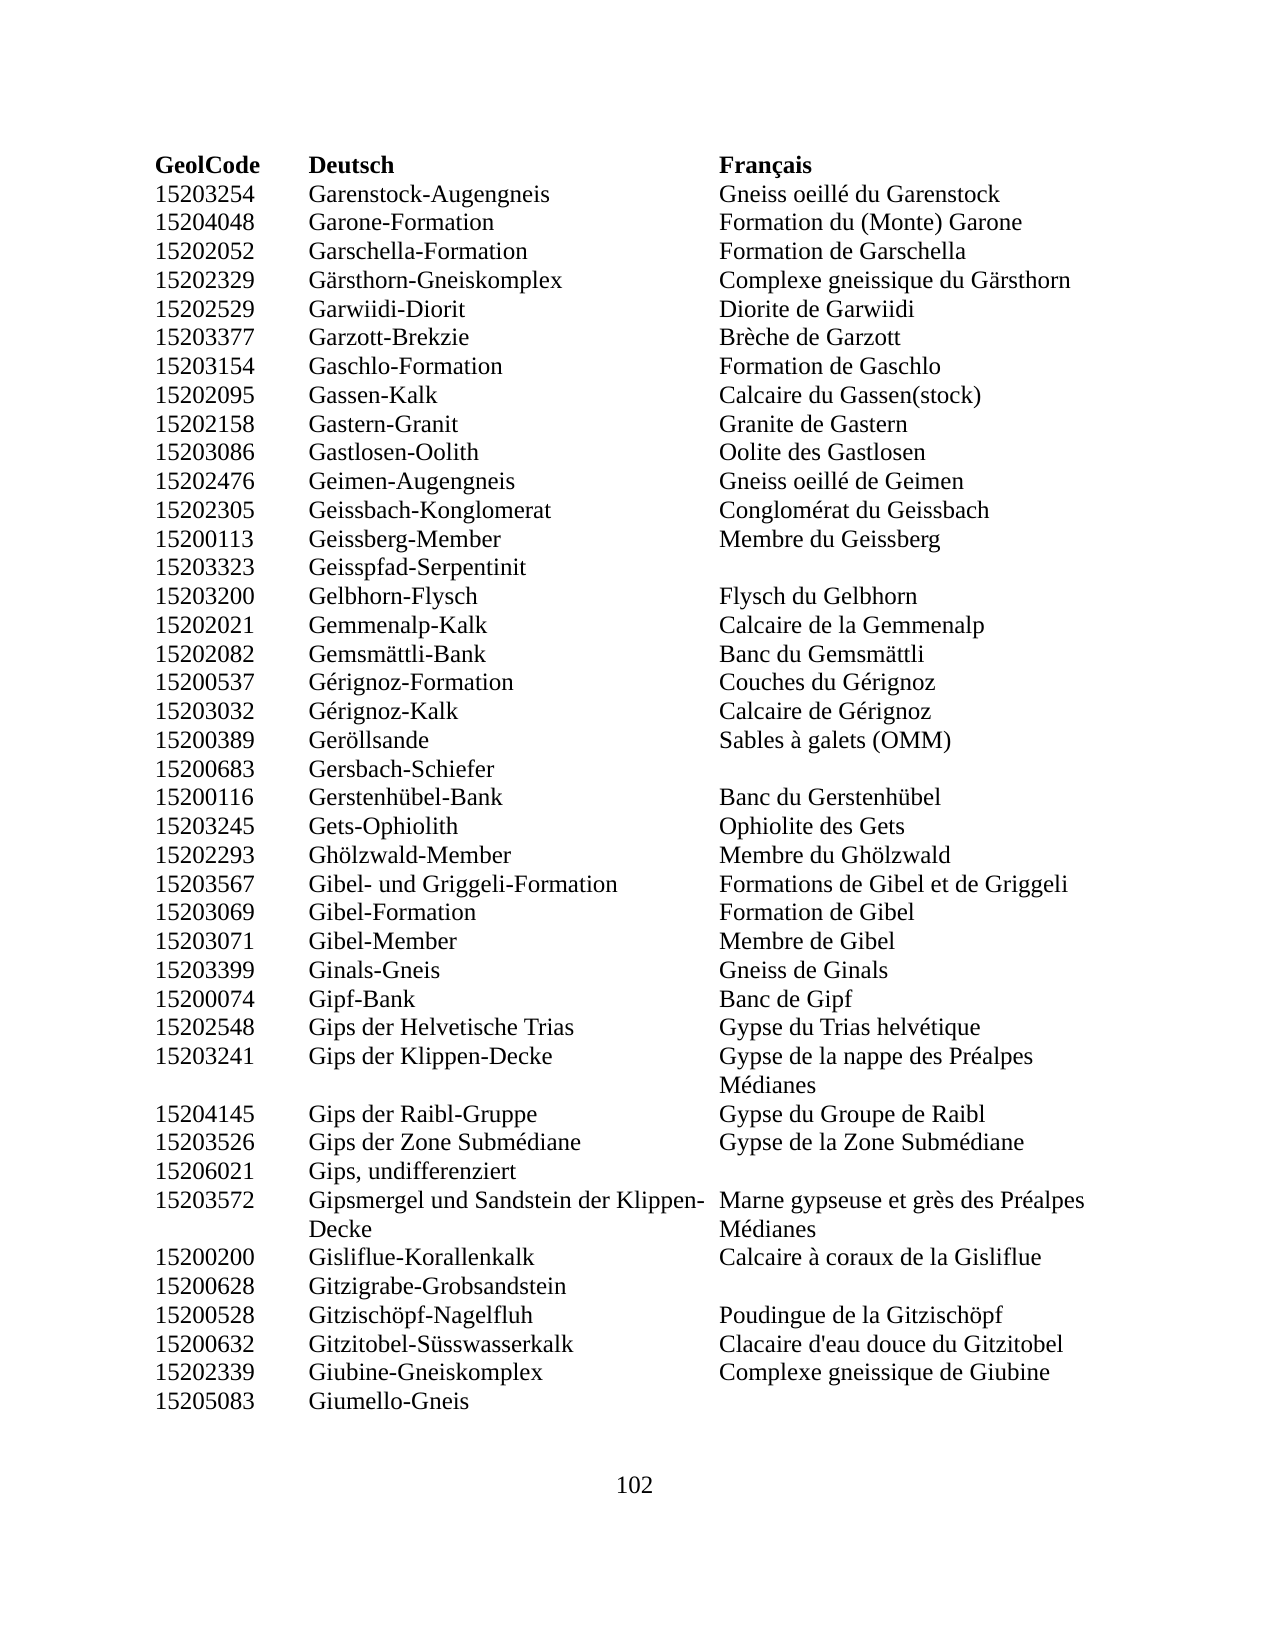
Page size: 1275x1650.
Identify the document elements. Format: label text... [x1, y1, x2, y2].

table_cell 15200116 [150, 783, 304, 811]
table_cell Gipsmergel und Sandstein der Klippen-Decke [304, 1185, 714, 1242]
table_cell Gypse du Groupe de Raibl [714, 1099, 1125, 1127]
table_cell Gitzigrabe-Grobsandstein [304, 1271, 714, 1300]
table_cell Ghölzwald-Member [304, 840, 714, 869]
table_cell Banc du Gemsmättli [714, 639, 1125, 667]
table_cell Gipf-Bank [304, 984, 714, 1012]
table_cell Formation de Garschella [714, 236, 1125, 265]
table_cell 15203154 [150, 351, 304, 380]
table_cell Gips der Helvetische Trias [304, 1013, 714, 1041]
table_cell Gypse de la Zone Submédiane [714, 1128, 1125, 1156]
table_cell Ophiolite des Gets [714, 811, 1125, 840]
table_cell 15203377 [150, 323, 304, 351]
table_cell Couches du Gérignoz [714, 668, 1125, 696]
table_cell Formation du (Monte) Garone [714, 208, 1125, 236]
table_cell 15202095 [150, 380, 304, 409]
table_cell Formation de Gibel [714, 898, 1125, 926]
table_cell Flysch du Gelbhorn [714, 581, 1125, 610]
table_cell 15205083 [150, 1386, 304, 1415]
table_cell Membre du Geissberg [714, 524, 1125, 552]
table_cell Formation de Gaschlo [714, 351, 1125, 380]
table_cell 15200628 [150, 1271, 304, 1300]
table_cell Clacaire d'eau douce du Gitzitobel [714, 1329, 1125, 1357]
table_cell 15202529 [150, 294, 304, 322]
table_cell Gassen-Kalk [304, 380, 714, 409]
table_cell Garschella-Formation [304, 236, 714, 265]
table_cell Gelbhorn-Flysch [304, 581, 714, 610]
table_cell Gérignoz-Formation [304, 668, 714, 696]
table_cell Gypse de la nappe des Préalpes Médianes [714, 1041, 1125, 1099]
table_cell 15200200 [150, 1243, 304, 1271]
table_cell Geimen-Augengneis [304, 466, 714, 495]
table_cell 15203526 [150, 1128, 304, 1156]
table_cell 15204145 [150, 1099, 304, 1127]
table_cell Membre de Gibel [714, 926, 1125, 955]
table_cell 15203071 [150, 926, 304, 955]
table_cell 15202293 [150, 840, 304, 869]
table_cell 15200113 [150, 524, 304, 552]
table_cell [714, 754, 1125, 782]
table_cell 15200683 [150, 754, 304, 782]
table_cell Sables à galets (OMM) [714, 725, 1125, 754]
table_cell Gneiss oeillé du Garenstock [714, 179, 1125, 207]
table_cell Geisspfad-Serpentinit [304, 553, 714, 581]
table_cell Gérignoz-Kalk [304, 696, 714, 725]
table_cell Banc de Gipf [714, 984, 1125, 1012]
table_cell Calcaire de Gérignoz [714, 696, 1125, 725]
table_cell [714, 1271, 1125, 1300]
table_cell Calcaire de la Gemmenalp [714, 610, 1125, 639]
table_cell 15203069 [150, 898, 304, 926]
table_cell Gips, undifferenziert [304, 1156, 714, 1185]
table_cell 15203399 [150, 955, 304, 984]
table_cell Gips der Zone Submédiane [304, 1128, 714, 1156]
table_cell 15203032 [150, 696, 304, 725]
table_cell Brèche de Garzott [714, 323, 1125, 351]
table_cell 15203241 [150, 1041, 304, 1099]
table_cell Geissberg-Member [304, 524, 714, 552]
table_cell Gibel-Formation [304, 898, 714, 926]
table_cell Conglomérat du Geissbach [714, 495, 1125, 524]
table_cell 15202052 [150, 236, 304, 265]
table_cell Calcaire du Gassen(stock) [714, 380, 1125, 409]
table_cell Garzott-Brekzie [304, 323, 714, 351]
table_cell 15200537 [150, 668, 304, 696]
table_cell Giubine-Gneiskomplex [304, 1358, 714, 1386]
table_cell 15203567 [150, 869, 304, 897]
table_header GeolCode [150, 150, 304, 179]
table_cell Complexe gneissique du Gärsthorn [714, 265, 1125, 294]
table_cell Gerstenhübel-Bank [304, 783, 714, 811]
table_cell 15203200 [150, 581, 304, 610]
table_cell Gips der Klippen-Decke [304, 1041, 714, 1099]
table_cell 15200074 [150, 984, 304, 1012]
table_cell [714, 553, 1125, 581]
table_cell Gastlosen-Oolith [304, 438, 714, 466]
table_cell Ginals-Gneis [304, 955, 714, 984]
table_cell 15202158 [150, 409, 304, 437]
table_cell 15202082 [150, 639, 304, 667]
table_cell Gersbach-Schiefer [304, 754, 714, 782]
table_cell 15200528 [150, 1300, 304, 1329]
table_cell 15203323 [150, 553, 304, 581]
table_cell Complexe gneissique de Giubine [714, 1358, 1125, 1386]
table_cell [714, 1386, 1125, 1415]
table_cell 15202329 [150, 265, 304, 294]
table_cell Giumello-Gneis [304, 1386, 714, 1415]
table_cell Oolite des Gastlosen [714, 438, 1125, 466]
table_header Deutsch [304, 150, 714, 179]
table_cell Banc du Gerstenhübel [714, 783, 1125, 811]
table_cell Gneiss oeillé de Geimen [714, 466, 1125, 495]
table_cell Gemmenalp-Kalk [304, 610, 714, 639]
table_cell 15202548 [150, 1013, 304, 1041]
table_cell 15203572 [150, 1185, 304, 1242]
table_cell Calcaire à coraux de la Gisliflue [714, 1243, 1125, 1271]
table_cell 15202021 [150, 610, 304, 639]
table_cell Gibel- und Griggeli-Formation [304, 869, 714, 897]
table_cell Garenstock-Augengneis [304, 179, 714, 207]
table_cell Gitzischöpf-Nagelfluh [304, 1300, 714, 1329]
table_cell Gneiss de Ginals [714, 955, 1125, 984]
table_cell Geissbach-Konglomerat [304, 495, 714, 524]
table_cell 15203086 [150, 438, 304, 466]
table_cell 15200632 [150, 1329, 304, 1357]
table_cell 15202305 [150, 495, 304, 524]
table_cell 15206021 [150, 1156, 304, 1185]
table_cell Formations de Gibel et de Griggeli [714, 869, 1125, 897]
table_cell 15203245 [150, 811, 304, 840]
table_cell Gypse du Trias helvétique [714, 1013, 1125, 1041]
table_cell Geröllsande [304, 725, 714, 754]
table_cell [714, 1156, 1125, 1185]
table_cell Gemsmättli-Bank [304, 639, 714, 667]
table_cell 15203254 [150, 179, 304, 207]
table_cell Gets-Ophiolith [304, 811, 714, 840]
table_cell Marne gypseuse et grès des Préalpes Médianes [714, 1185, 1125, 1242]
table_cell Gibel-Member [304, 926, 714, 955]
table_cell Garone-Formation [304, 208, 714, 236]
table_cell Gastern-Granit [304, 409, 714, 437]
table_cell 15200389 [150, 725, 304, 754]
table_cell Gaschlo-Formation [304, 351, 714, 380]
table_cell Diorite de Garwiidi [714, 294, 1125, 322]
table_cell Gisliflue-Korallenkalk [304, 1243, 714, 1271]
table_cell 15204048 [150, 208, 304, 236]
table_cell Gitzitobel-Süsswasserkalk [304, 1329, 714, 1357]
table_header Français [714, 150, 1125, 179]
table_cell Garwiidi-Diorit [304, 294, 714, 322]
table_cell Granite de Gastern [714, 409, 1125, 437]
table_cell Gärsthorn-Gneiskomplex [304, 265, 714, 294]
table_cell Poudingue de la Gitzischöpf [714, 1300, 1125, 1329]
table_cell 15202339 [150, 1358, 304, 1386]
table_cell 15202476 [150, 466, 304, 495]
table_cell Gips der Raibl-Gruppe [304, 1099, 714, 1127]
table_cell Membre du Ghölzwald [714, 840, 1125, 869]
